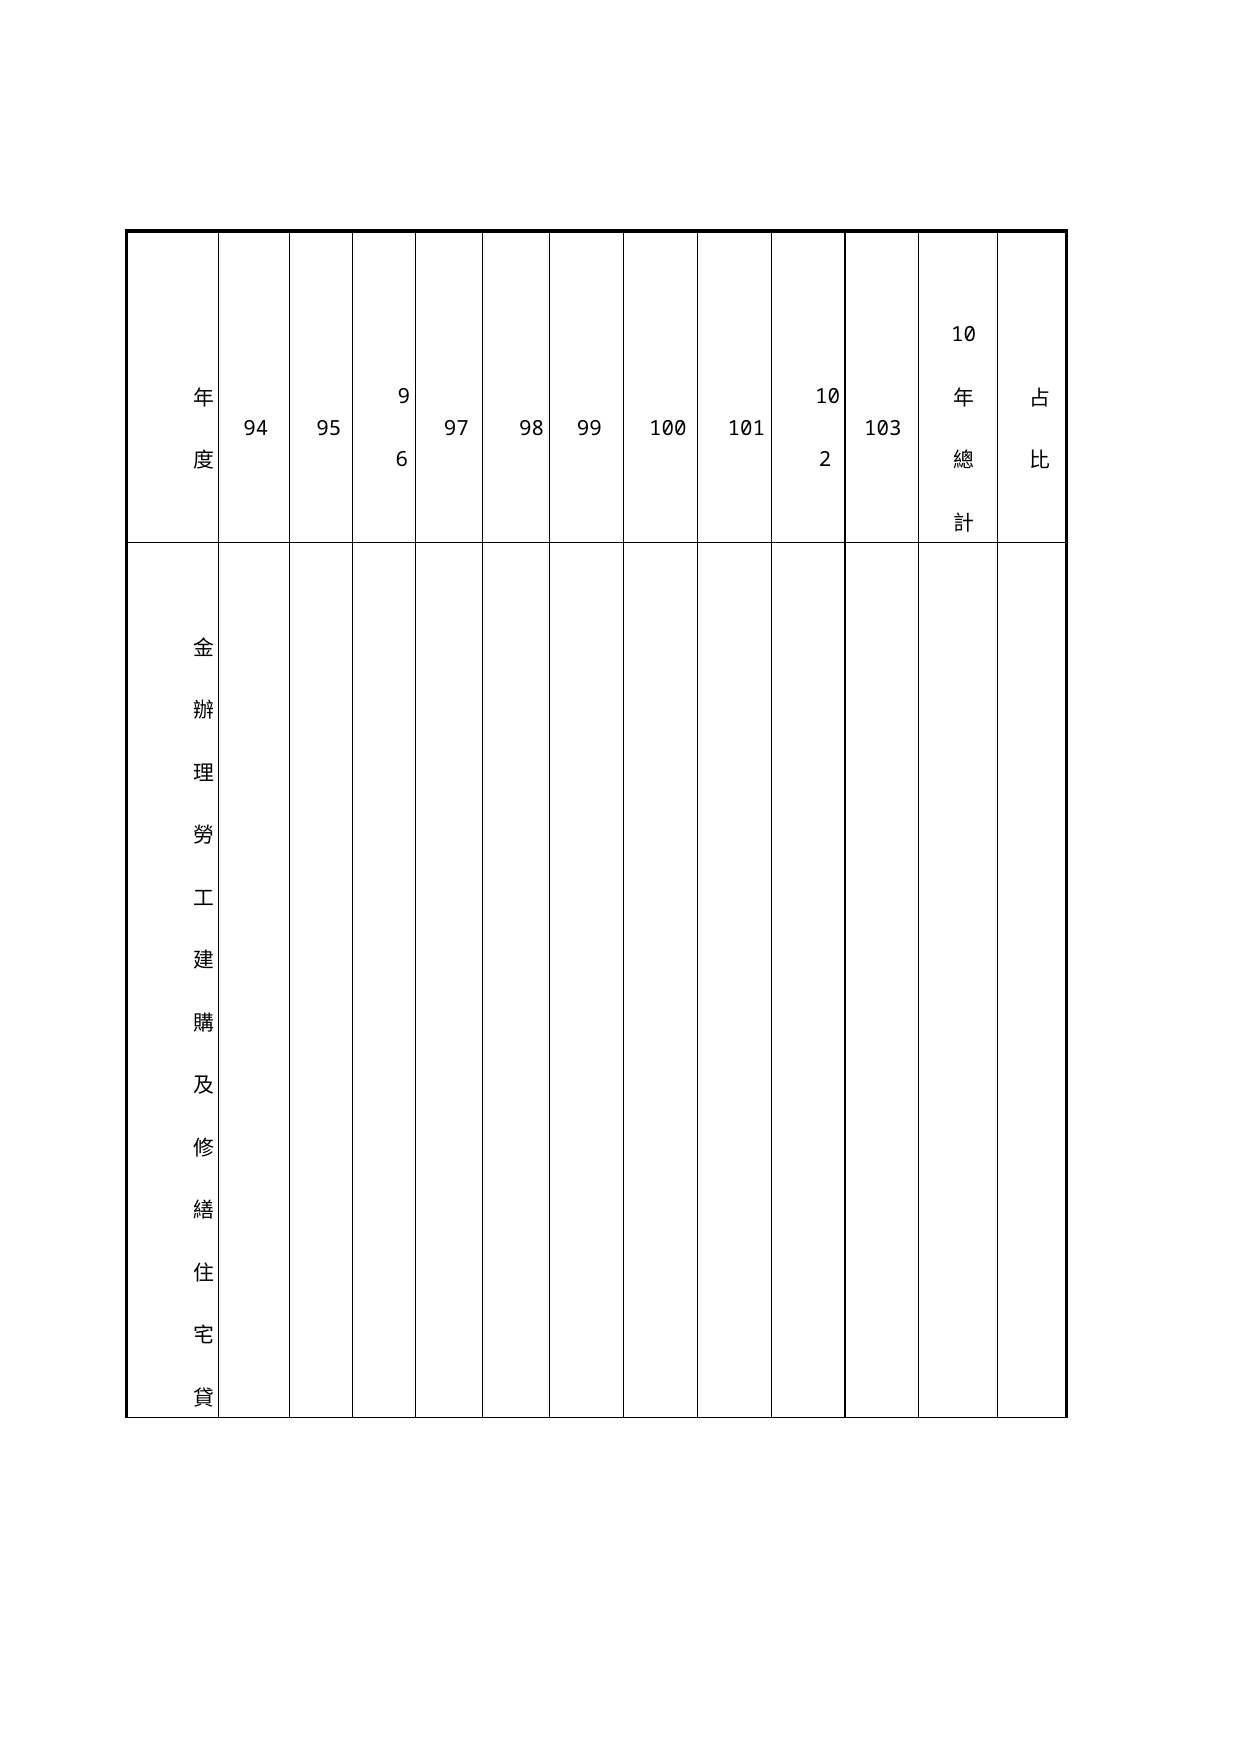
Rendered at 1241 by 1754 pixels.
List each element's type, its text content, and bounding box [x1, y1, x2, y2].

table_cell [353, 543, 415, 1417]
table_cell [624, 543, 697, 1417]
table_header 96 [353, 233, 415, 542]
table_cell [290, 543, 352, 1417]
table_header 103 [846, 233, 918, 542]
table_cell [846, 543, 918, 1417]
table_header 101 [698, 233, 771, 542]
table_cell [483, 543, 549, 1417]
table_header 10年總計 [919, 233, 997, 542]
table_header 年度 [128, 233, 218, 542]
table_header 102 [772, 233, 844, 542]
table_cell [550, 543, 623, 1417]
table_cell [998, 543, 1065, 1417]
table_cell 金辦理勞工建購及修繕住宅貸 [128, 543, 218, 1417]
table_cell [416, 543, 482, 1417]
table_header 99 [550, 233, 623, 542]
table_header 占比 [998, 233, 1065, 542]
table_header 98 [483, 233, 549, 542]
table_header 94 [219, 233, 289, 542]
table_header 95 [290, 233, 352, 542]
table_cell [772, 543, 844, 1417]
table_header 97 [416, 233, 482, 542]
table_header 100 [624, 233, 697, 542]
table_cell [919, 543, 997, 1417]
table_cell [219, 543, 289, 1417]
table_cell [698, 543, 771, 1417]
